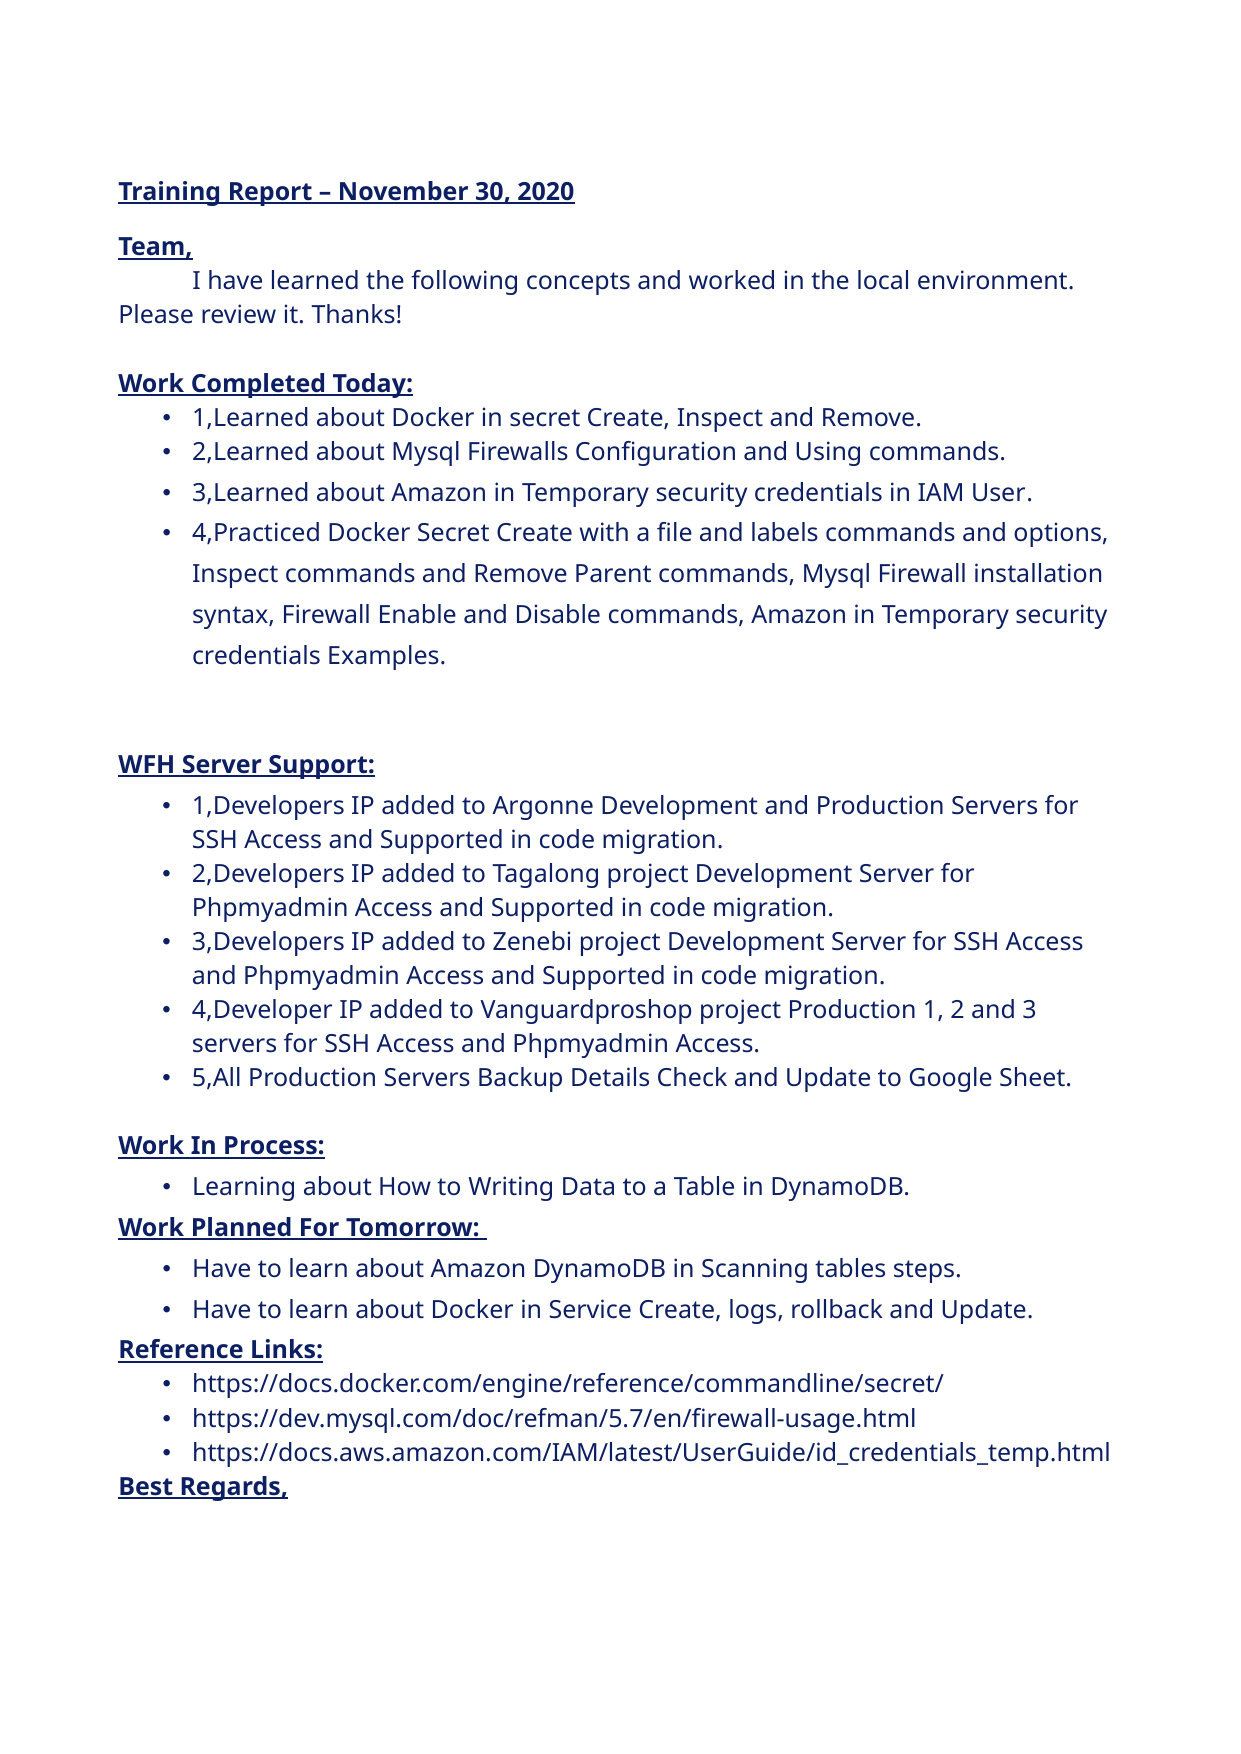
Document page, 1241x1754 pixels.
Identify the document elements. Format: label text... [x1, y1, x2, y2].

text Best Regards, [118, 1468, 1122, 1502]
text Work Completed Today: [118, 365, 1122, 399]
text Work Planned For Tomorrow: [118, 1209, 1122, 1244]
list https://docs.aws.amazon.com/IAM/latest/UserGuide/id_credentials_temp.html [162, 1434, 1122, 1468]
list https://dev.mysql.com/doc/refman/5.7/en/firewall-usage.html [162, 1400, 1122, 1434]
subtitle 1,Developers IP added to Argonne Development and Production Servers for SSH Access and Supported in code migration. [162, 787, 1122, 855]
subtitle 3,Developers IP added to Zenebi project Development Server for SSH Access and Phpmyadmin Access and Supported in code migration. [162, 923, 1122, 992]
subtitle 5,All Production Servers Backup Details Check and Update to Google Sheet. [162, 1060, 1122, 1094]
subtitle 4,Developer IP added to Vanguardproshop project Production 1, 2 and 3 servers for SSH Access and Phpmyadmin Access. [162, 992, 1122, 1060]
list Learning about How to Writing Data to a Table in DynamoDB. [162, 1169, 1122, 1203]
subtitle 2,Developers IP added to Tagalong project Development Server for Phpmyadmin Access and Supported in code migration. [162, 855, 1122, 923]
list Have to learn about Docker in Service Create, logs, rollback and Update. [162, 1291, 1122, 1325]
list 4,Practiced Docker Secret Create with a file and labels commands and options, Inspect commands and Remove Parent commands, Mysql Firewall installation syntax, Firewall Enable and Disable commands, Amazon in Temporary security credentials Examples. [162, 515, 1122, 672]
text Team, [118, 229, 1122, 263]
list https://docs.docker.com/engine/reference/commandline/secret/ [162, 1366, 1122, 1400]
list 2,Learned about Mysql Firewalls Configuration and Using commands. [162, 433, 1122, 467]
list 1,Learned about Docker in secret Create, Inspect and Remove. [162, 399, 1122, 433]
text Reference Links: [118, 1332, 1122, 1366]
text Training Report – November 30, 2020 [118, 173, 1122, 208]
list Have to learn about Amazon DynamoDB in Scanning tables steps. [162, 1250, 1122, 1284]
text Work In Process: [118, 1128, 1122, 1162]
text I have learned the following concepts and worked in the local environment. Please review it. Thanks! [118, 263, 1122, 331]
list 3,Learned about Amazon in Temporary security credentials in IAM User. [162, 474, 1122, 508]
text WFH Server Support: [118, 746, 1122, 781]
